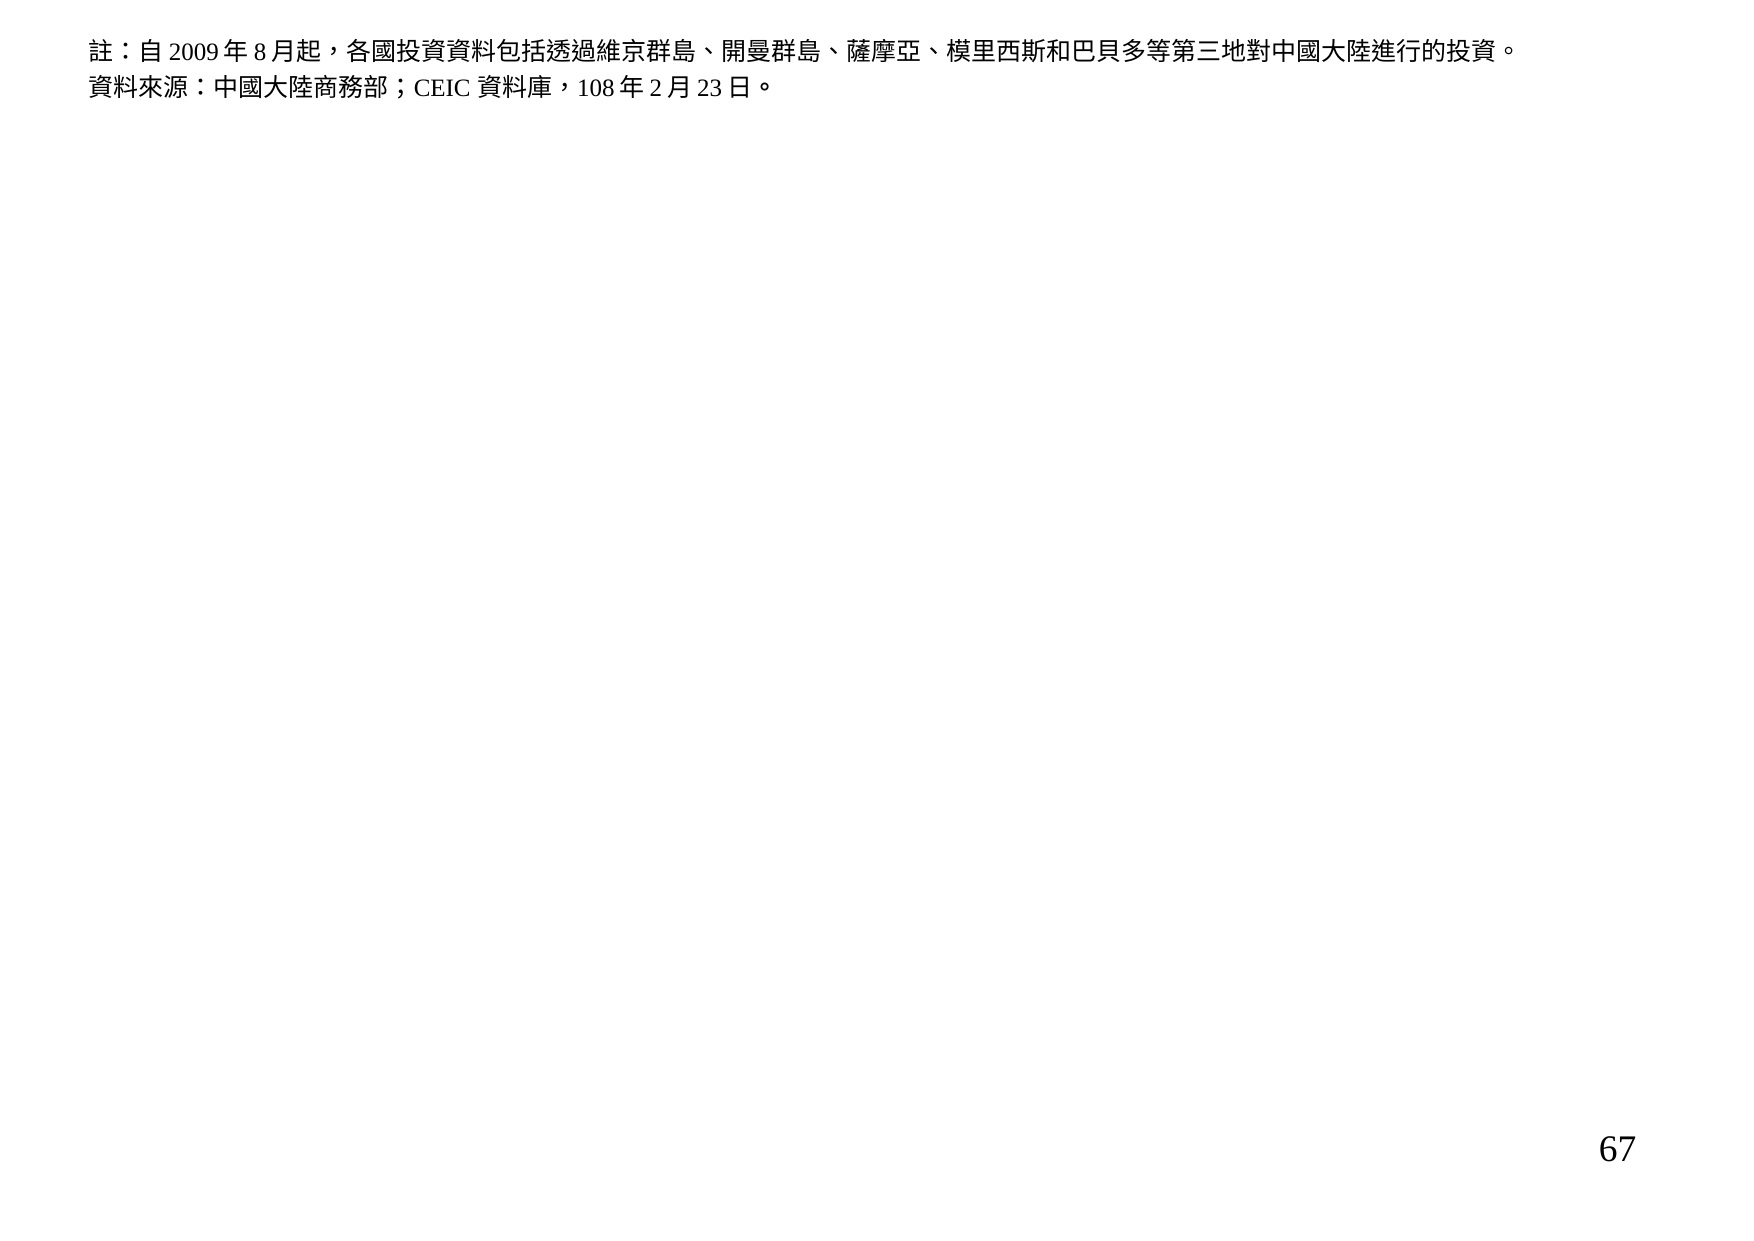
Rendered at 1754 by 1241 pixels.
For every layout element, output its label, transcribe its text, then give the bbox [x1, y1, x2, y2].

text 資料來源：中國大陸商務部；CEIC 資料庫，108年2月23日。 [88, 68, 1636, 104]
text 註：自2009年8月起，各國投資資料包括透過維京群島、開曼群島、薩摩亞、模里西斯和巴貝多等第三地對中國大陸進行的投資。 [88, 32, 1636, 68]
